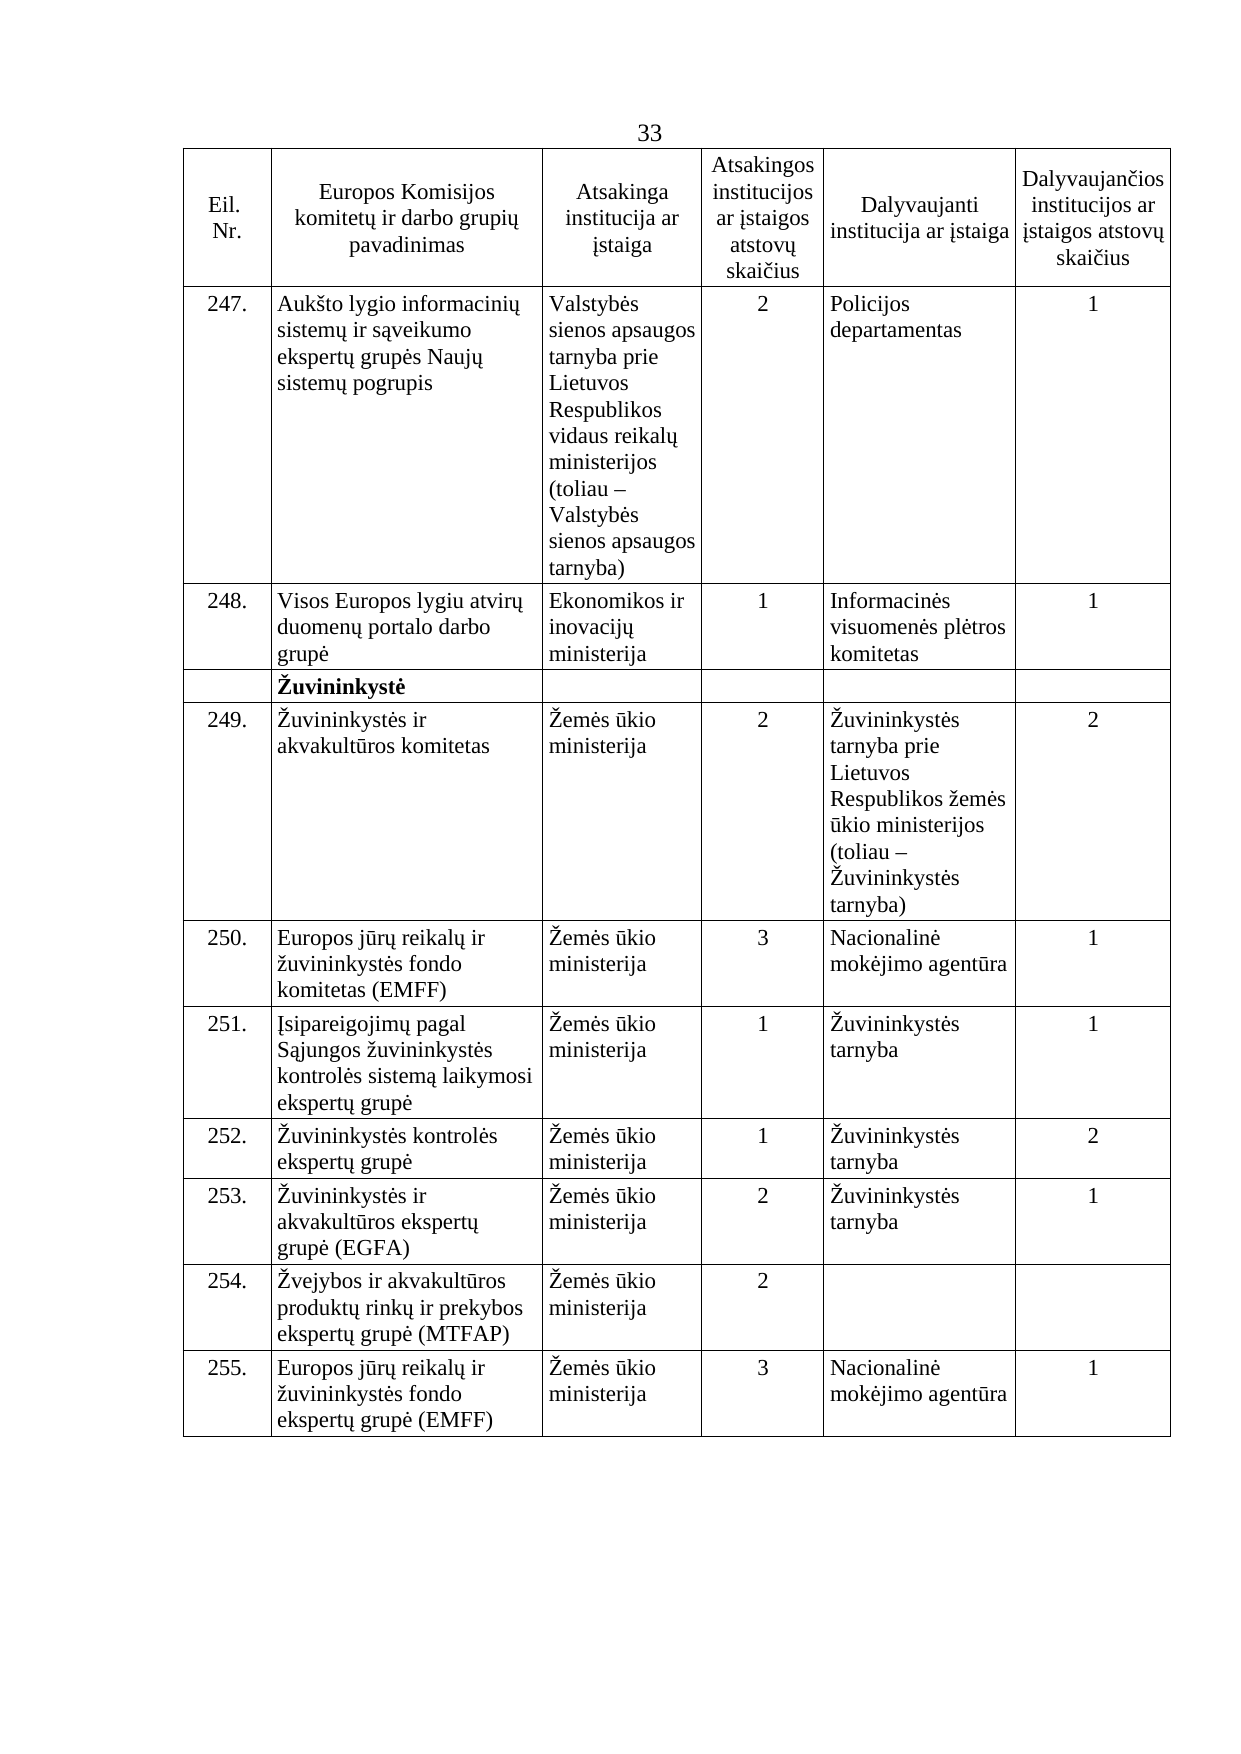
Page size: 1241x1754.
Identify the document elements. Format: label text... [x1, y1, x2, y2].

table_cell 2 [702, 1265, 823, 1349]
table_cell 3 [702, 921, 823, 1006]
table_cell 253. [184, 1179, 271, 1264]
table_cell 254. [184, 1265, 271, 1349]
table_header Dalyvaujanti institucija ar įstaiga [824, 149, 1015, 286]
table_cell Žemės ūkio ministerija [543, 1119, 701, 1178]
table_header Europos Komisijos komitetų ir darbo grupių pavadinimas [272, 149, 542, 286]
table_cell Valstybės sienos apsaugos tarnyba prie Lietuvos Respublikos vidaus reikalų ministerijos (toliau – Valstybės sienos apsaugos tarnyba) [543, 287, 701, 583]
table_cell 251. [184, 1007, 271, 1118]
table_cell Žuvininkystės ir akvakultūros ekspertų grupė (EGFA) [272, 1179, 542, 1264]
table_cell 1 [1016, 921, 1170, 1006]
table_cell 1 [702, 1119, 823, 1178]
table_cell Žemės ūkio ministerija [543, 703, 701, 920]
table_cell Žuvininkystės tarnyba [824, 1119, 1015, 1178]
table_cell Europos jūrų reikalų ir žuvininkystės fondo ekspertų grupė (EMFF) [272, 1351, 542, 1436]
table_cell [824, 670, 1015, 702]
table_cell Žemės ūkio ministerija [543, 1007, 701, 1118]
table_cell 2 [702, 1179, 823, 1264]
table_cell Žuvininkystė [272, 670, 542, 702]
table_header Atsakingos institucijos ar įstaigos atstovų skaičius [702, 149, 823, 286]
table_cell Žuvininkystės tarnyba [824, 1007, 1015, 1118]
table_cell Policijos departamentas [824, 287, 1015, 583]
table_cell Žemės ūkio ministerija [543, 1351, 701, 1436]
table_cell 255. [184, 1351, 271, 1436]
table_cell Įsipareigojimų pagal Sąjungos žuvininkystės kontrolės sistemą laikymosi ekspertų grupė [272, 1007, 542, 1118]
table_cell Žuvininkystės tarnyba [824, 1179, 1015, 1264]
table_cell 1 [1016, 287, 1170, 583]
table_cell Informacinės visuomenės plėtros komitetas [824, 584, 1015, 669]
table_cell Nacionalinė mokėjimo agentūra [824, 921, 1015, 1006]
table_cell 1 [1016, 584, 1170, 669]
table_cell Žemės ūkio ministerija [543, 1179, 701, 1264]
table_cell 247. [184, 287, 271, 583]
table_cell 2 [1016, 1119, 1170, 1178]
table_cell 252. [184, 1119, 271, 1178]
table_cell 1 [1016, 1179, 1170, 1264]
table_cell Aukšto lygio informacinių sistemų ir sąveikumo ekspertų grupės Naujų sistemų pogrupis [272, 287, 542, 583]
table_cell Žuvininkystės tarnyba prie Lietuvos Respublikos žemės ūkio ministerijos (toliau – Žuvininkystės tarnyba) [824, 703, 1015, 920]
table_header Dalyvaujančios institucijos ar įstaigos atstovų skaičius [1016, 149, 1170, 286]
table_cell Visos Europos lygiu atvirų duomenų portalo darbo grupė [272, 584, 542, 669]
table_cell Ekonomikos ir inovacijų ministerija [543, 584, 701, 669]
table_cell Žuvininkystės kontrolės ekspertų grupė [272, 1119, 542, 1178]
table_cell 249. [184, 703, 271, 920]
table_cell [1016, 670, 1170, 702]
table_cell Žvejybos ir akvakultūros produktų rinkų ir prekybos ekspertų grupė (MTFAP) [272, 1265, 542, 1349]
table_cell 1 [1016, 1351, 1170, 1436]
table_cell 2 [702, 703, 823, 920]
table_cell 248. [184, 584, 271, 669]
table_cell Žemės ūkio ministerija [543, 1265, 701, 1349]
table_cell [1016, 1265, 1170, 1349]
table_cell 1 [1016, 1007, 1170, 1118]
table_cell 1 [702, 584, 823, 669]
table_cell Europos jūrų reikalų ir žuvininkystės fondo komitetas (EMFF) [272, 921, 542, 1006]
table_cell [824, 1265, 1015, 1349]
table_cell 1 [702, 1007, 823, 1118]
table_cell Nacionalinė mokėjimo agentūra [824, 1351, 1015, 1436]
table_cell 2 [702, 287, 823, 583]
table_cell 250. [184, 921, 271, 1006]
table_cell [702, 670, 823, 702]
table_cell 3 [702, 1351, 823, 1436]
table_cell [184, 670, 271, 702]
table_cell [543, 670, 701, 702]
table_cell 2 [1016, 703, 1170, 920]
table_header Atsakinga institucija ar įstaiga [543, 149, 701, 286]
table_cell Žemės ūkio ministerija [543, 921, 701, 1006]
table_cell Žuvininkystės ir akvakultūros komitetas [272, 703, 542, 920]
table_header Eil. Nr. [184, 149, 271, 286]
